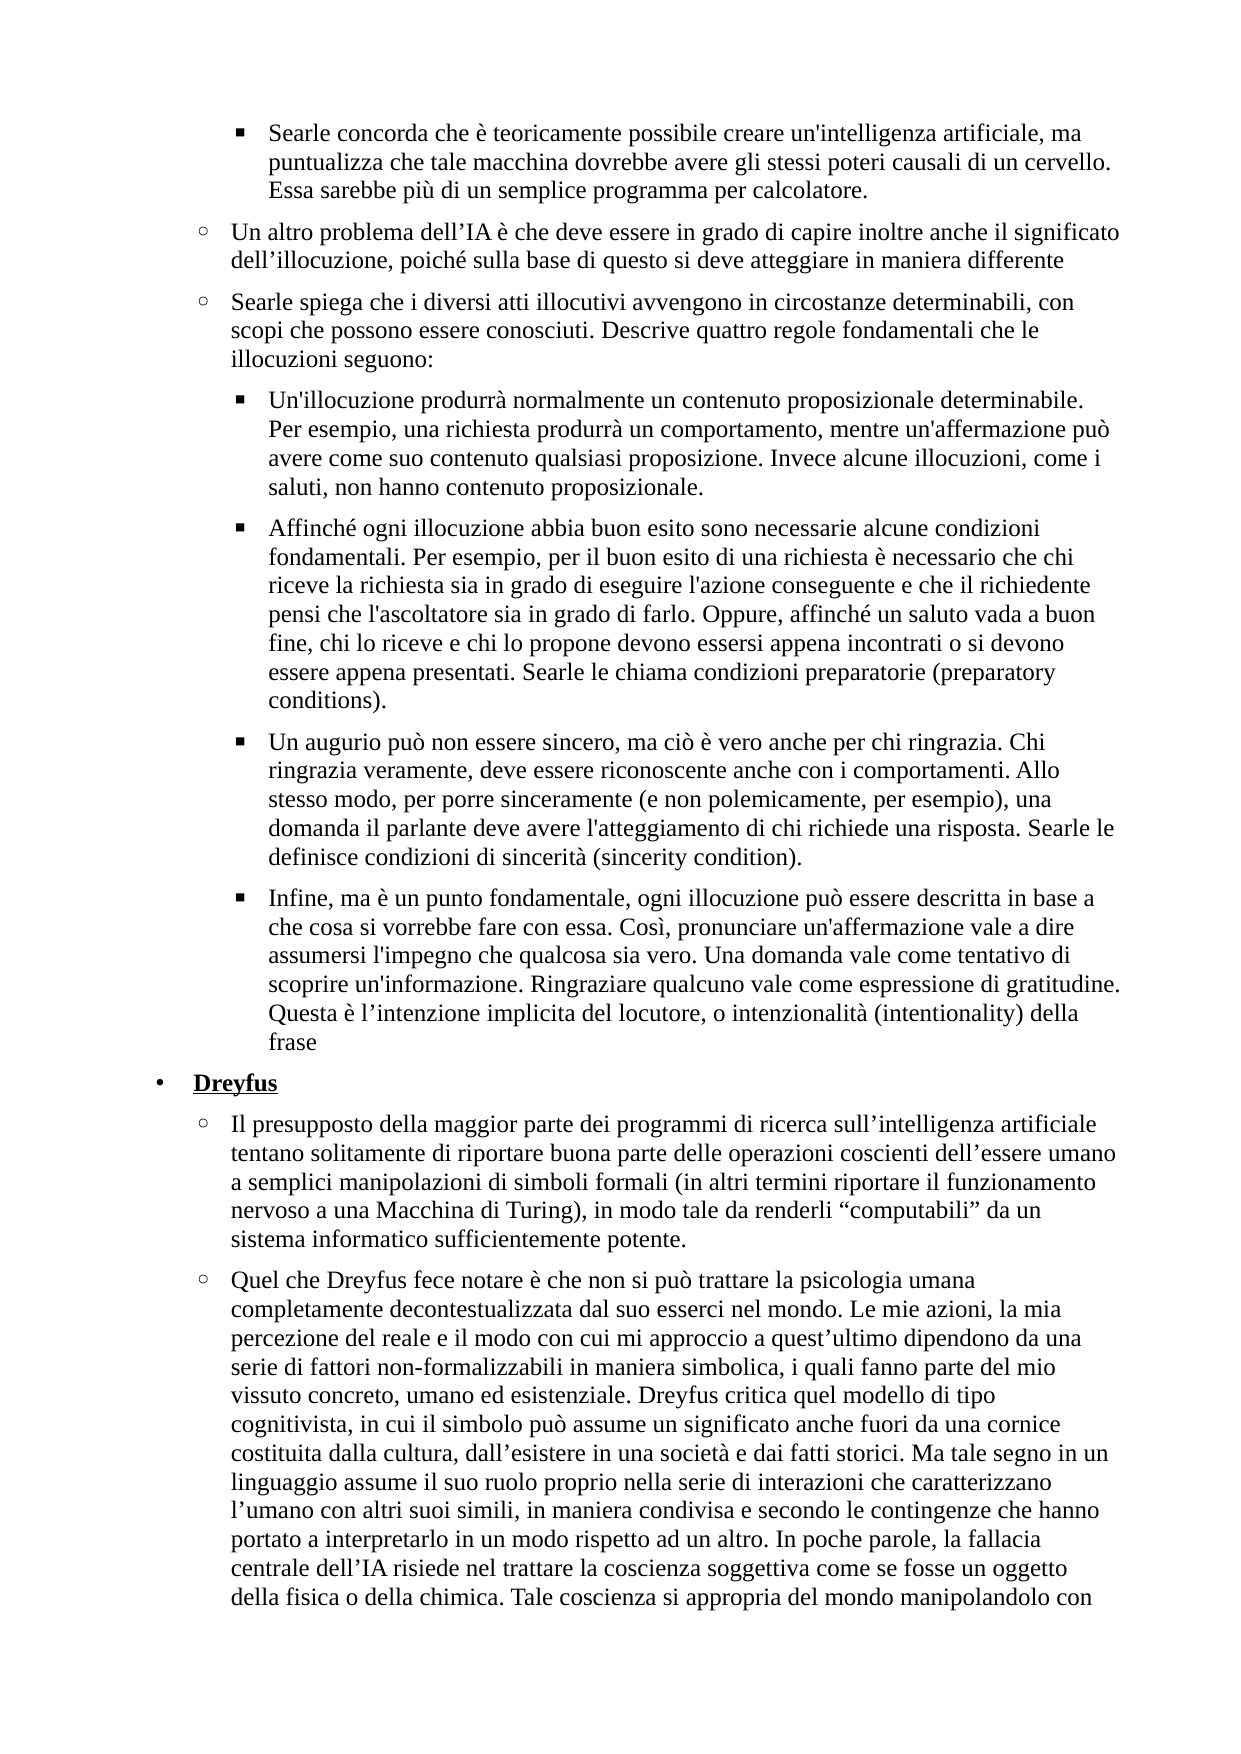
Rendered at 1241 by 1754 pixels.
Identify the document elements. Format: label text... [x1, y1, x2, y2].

list Infine, ma è un punto fondamentale, ogni illocuzione può essere descritta in base a che cosa si vorrebbe fare con essa. Così, pronunciare un'affermazione vale a dire assumersi l'impegno che qualcosa sia vero. Una domanda vale come tentativo di scoprire un'informazione. Ringraziare qualcuno vale come espressione di gratitudine. Questa è l’intenzione implicita del locutore, o intenzionalità (intentionality) della frase [231, 883, 1122, 1056]
list Dreyfus [156, 1068, 1122, 1097]
list Un'illocuzione produrrà normalmente un contenuto proposizionale determinabile. Per esempio, una richiesta produrrà un comportamento, mentre un'affermazione può avere come suo contenuto qualsiasi proposizione. Invece alcune illocuzioni, come i saluti, non hanno contenuto proposizionale. [231, 386, 1122, 501]
list Searle concorda che è teoricamente possibile creare un'intelligenza artificiale, ma puntualizza che tale macchina dovrebbe avere gli stessi poteri causali di un cervello. Essa sarebbe più di un semplice programma per calcolatore. [231, 118, 1122, 204]
list Un altro problema dell’IA è che deve essere in grado di capire inoltre anche il significato dell’illocuzione, poiché sulla base di questo si deve atteggiare in maniera differente [193, 217, 1122, 274]
list Affinché ogni illocuzione abbia buon esito sono necessarie alcune condizioni fondamentali. Per esempio, per il buon esito di una richiesta è necessario che chi riceve la richiesta sia in grado di eseguire l'azione conseguente e che il richiedente pensi che l'ascoltatore sia in grado di farlo. Oppure, affinché un saluto vada a buon fine, chi lo riceve e chi lo propone devono essersi appena incontrati o si devono essere appena presentati. Searle le chiama condizioni preparatorie (preparatory conditions). [231, 513, 1122, 714]
list Quel che Dreyfus fece notare è che non si può trattare la psicologia umana completamente decontestualizzata dal suo esserci nel mondo. Le mie azioni, la mia percezione del reale e il modo con cui mi approccio a quest’ultimo dipendono da una serie di fattori non-formalizzabili in maniera simbolica, i quali fanno parte del mio vissuto concreto, umano ed esistenziale. Dreyfus critica quel modello di tipo cognitivista, in cui il simbolo può assume un significato anche fuori da una cornice costituita dalla cultura, dall’esistere in una società e dai fatti storici. Ma tale segno in un linguaggio assume il suo ruolo proprio nella serie di interazioni che caratterizzano l’umano con altri suoi simili, in maniera condivisa e secondo le contingenze che hanno portato a interpretarlo in un modo rispetto ad un altro. In poche parole, la fallacia centrale dell’IA risiede nel trattare la coscienza soggettiva come se fosse un oggetto della fisica o della chimica. Tale coscienza si appropria del mondo manipolandolo con [193, 1266, 1122, 1611]
list Un augurio può non essere sincero, ma ciò è vero anche per chi ringrazia. Chi ringrazia veramente, deve essere riconoscente anche con i comportamenti. Allo stesso modo, per porre sinceramente (e non polemicamente, per esempio), una domanda il parlante deve avere l'atteggiamento di chi richiede una risposta. Searle le definisce condizioni di sincerità (sincerity condition). [231, 727, 1122, 871]
list Searle spiega che i diversi atti illocutivi avvengono in circostanze determinabili, con scopi che possono essere conosciuti. Descrive quattro regole fondamentali che le illocuzioni seguono: [193, 287, 1122, 373]
list Il presupposto della maggior parte dei programmi di ricerca sull’intelligenza artificiale tentano solitamente di riportare buona parte delle operazioni coscienti dell’essere umano a semplici manipolazioni di simboli formali (in altri termini riportare il funzionamento nervoso a una Macchina di Turing), in modo tale da renderli “computabili” da un sistema informatico sufficientemente potente. [193, 1109, 1122, 1253]
